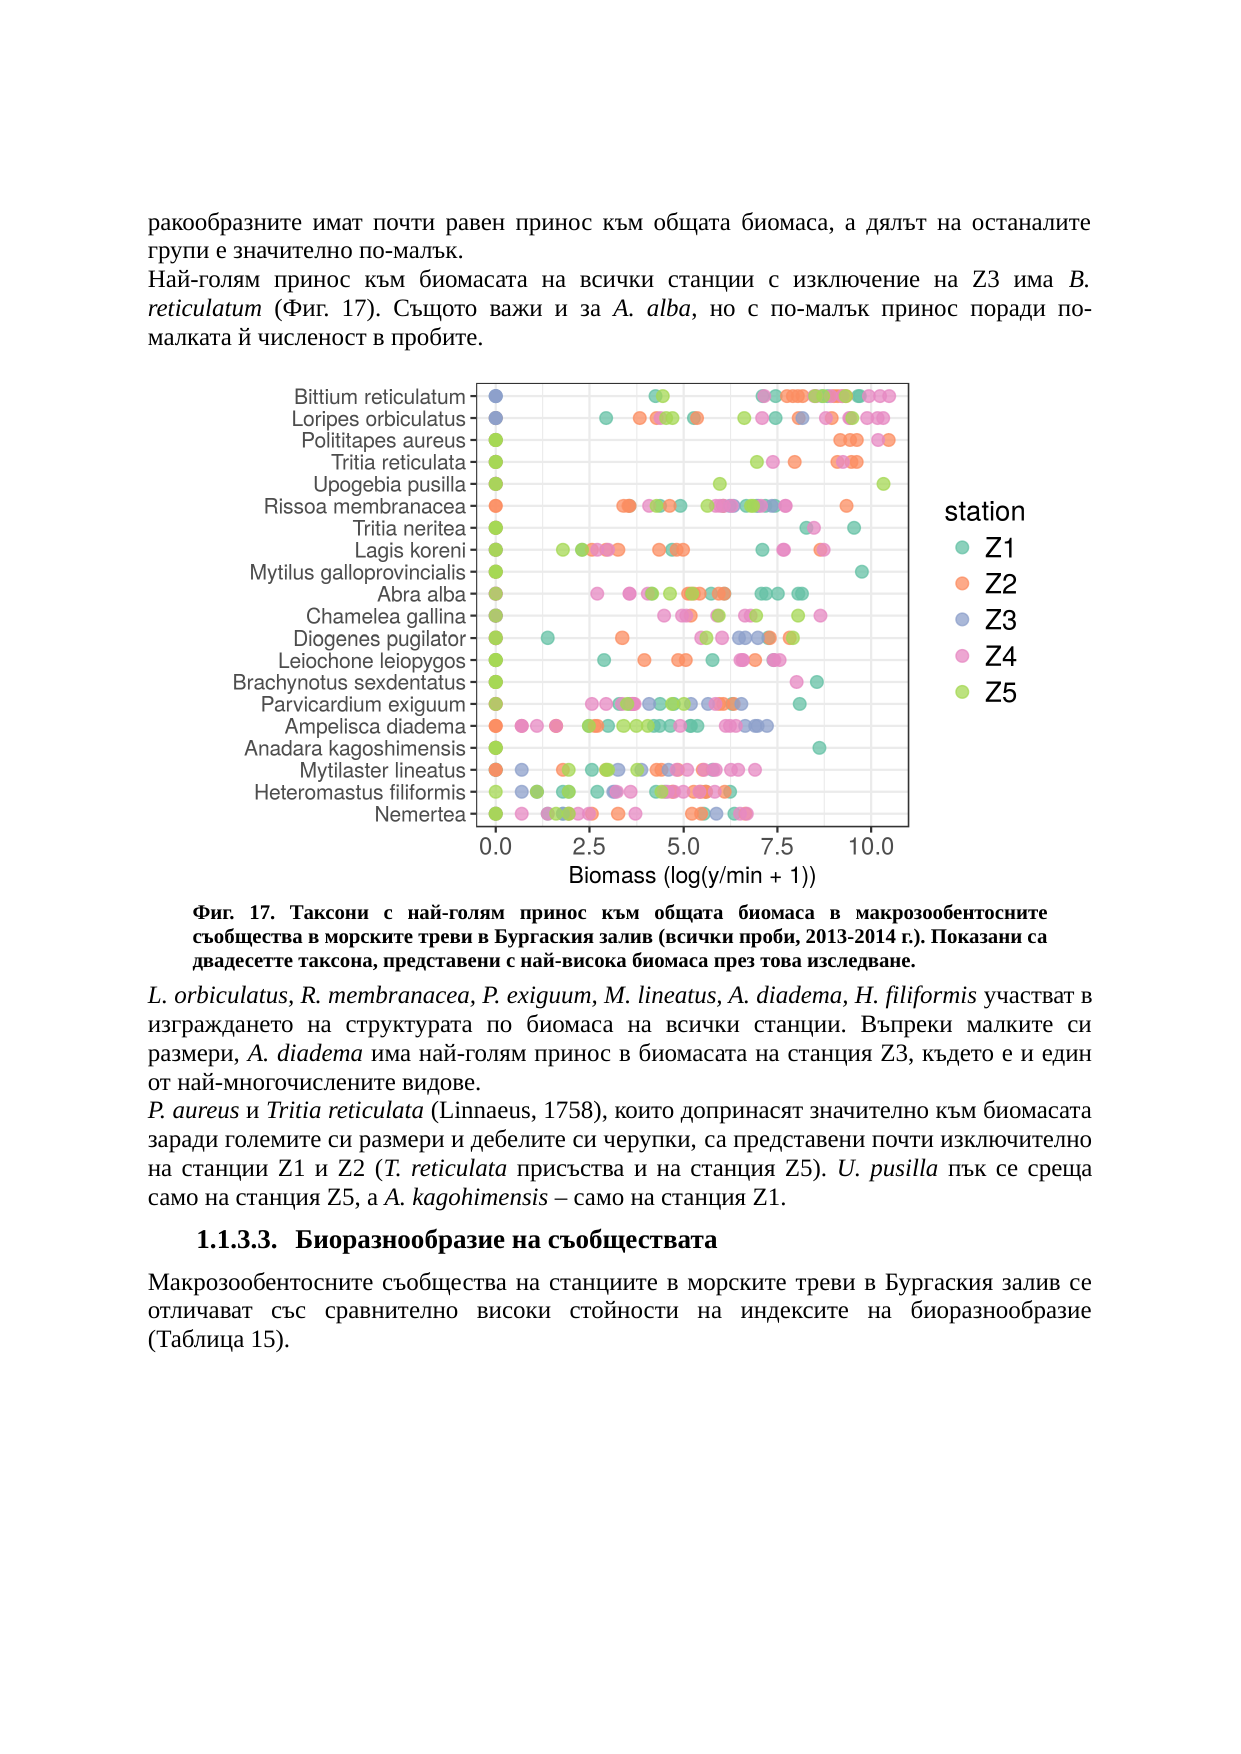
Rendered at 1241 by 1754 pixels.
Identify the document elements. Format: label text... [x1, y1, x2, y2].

text Макрозообентосните съобщества на станциите в морските треви в Бургаския залив се отличават със сравнително високи стойности на индексите на биоразнообразие (Таблица 15). [148, 1267, 1093, 1353]
text Фиг. 17. Таксони с най-голям принос към общата биомаса в макрозообентосните съобщества в морските треви в Бургаския залив (всички проби, 2013-2014 г.). Показани са двадесетте таксона, представени с най-висока биомаса през това изследване. [192, 900, 1048, 972]
text L. orbiculatus, R. membranacea, P. exiguum, M. lineatus, A. diadema, H. filiformis участват в изграждането на структурата по биомаса на всички станции. Въпреки малките си размери, A. diadema има най-голям принос в биомасата на станция Z3, където е и един от най-многочислените видове. [148, 981, 1093, 1096]
text P. aureus и Tritia reticulata (Linnaeus, 1758), които допринасят значително към биомасата заради големите си размери и дебелите си черупки, са представени почти изключително на станции Z1 и Z2 (T. reticulata присъства и на станция Z5). U. pusilla пък се среща само на станция Z5, а A. kagohimensis – само на станция Z1. [148, 1096, 1093, 1211]
text Най-голям принос към биомасата на всички станции с изключение на Z3 има B. reticulatum (Фиг. 17). Същото важи и за A. alba, но с по-малък принос поради по-малката й численост в пробите. [148, 264, 1093, 350]
text ракообразните имат почти равен принос към общата биомаса, а дялът на останалите групи е значително по-малък. [148, 207, 1093, 264]
subtitle Биоразнообразие на съобществата [266, 1223, 1093, 1254]
picture [192, 371, 1049, 900]
